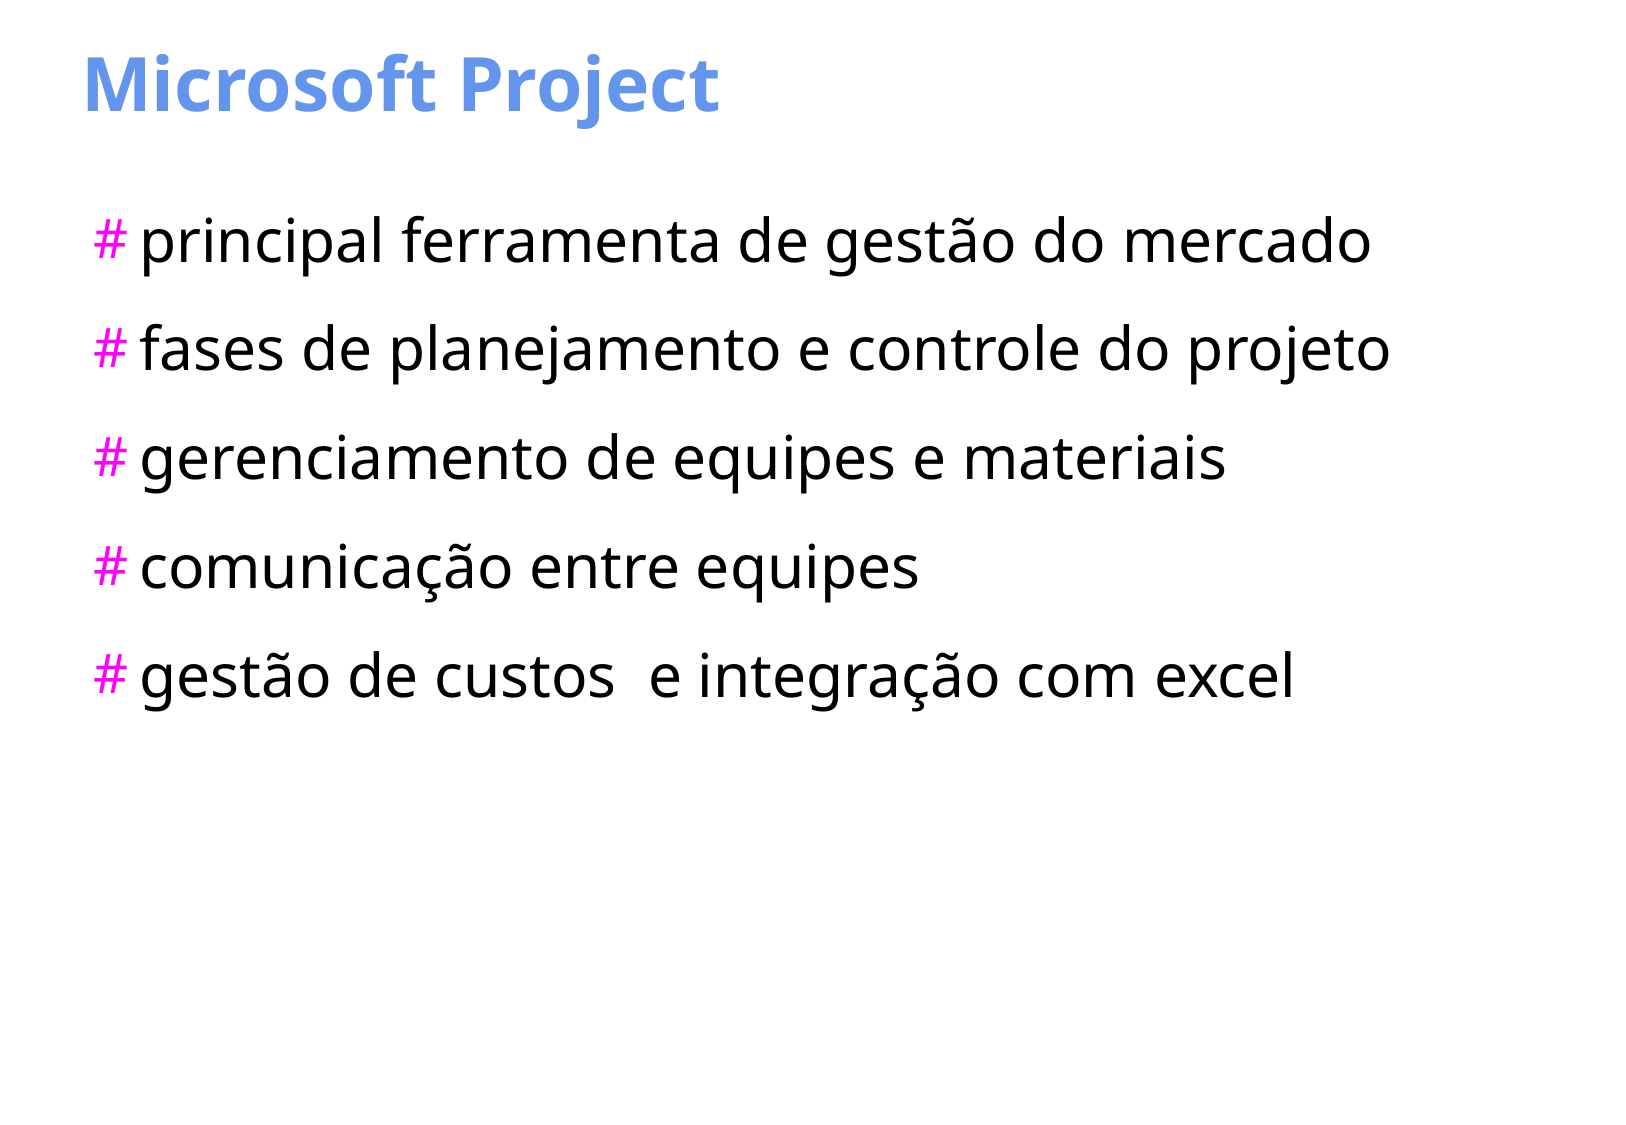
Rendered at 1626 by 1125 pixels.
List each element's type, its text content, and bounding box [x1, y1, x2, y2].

title Microsoft Project [81, 31, 1544, 132]
list principal ferramenta de gestão do mercado fases de planejamento e controle do projeto gerenciamento de equipes e materiais comunicação entre equipes gestão de custos e integração com Excel [81, 165, 1544, 1016]
